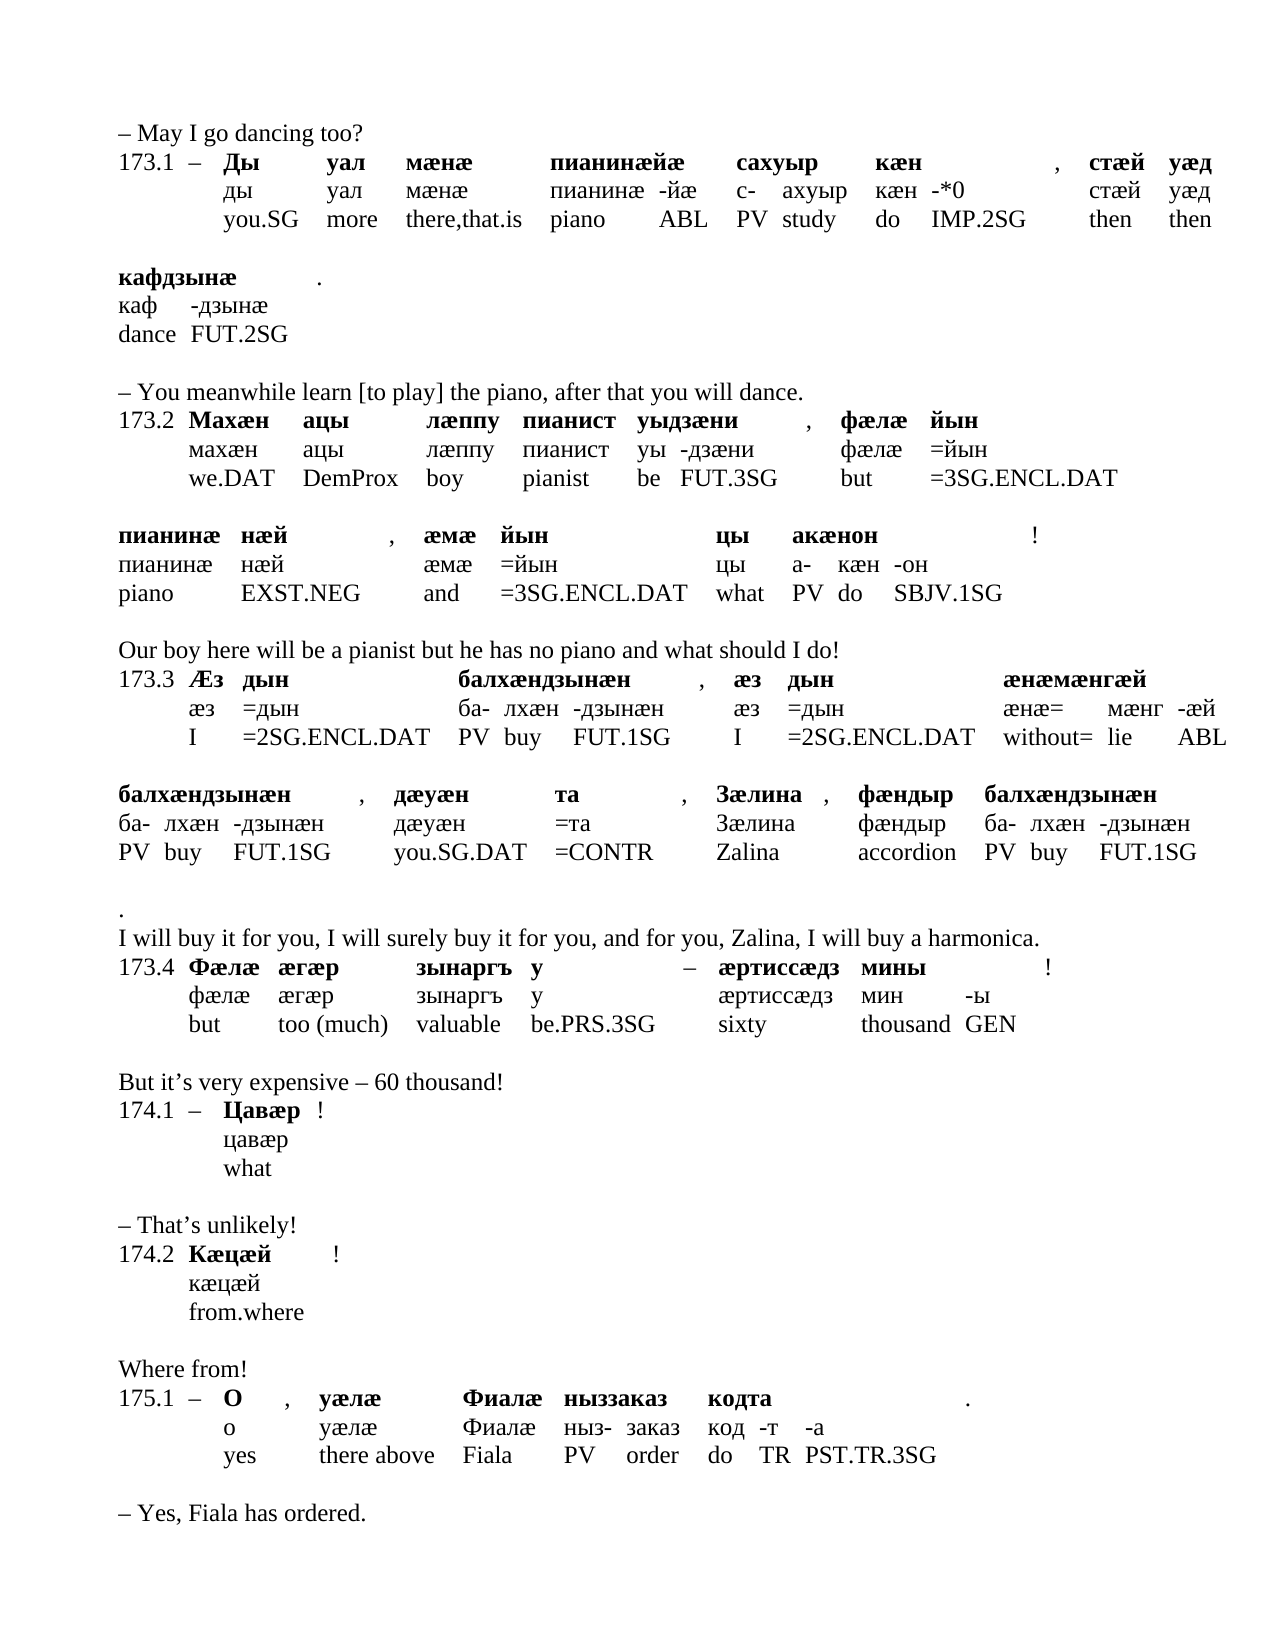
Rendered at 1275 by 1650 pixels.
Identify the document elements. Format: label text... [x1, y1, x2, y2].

text , [698, 664, 719, 693]
text =та [554, 808, 653, 837]
text ды [223, 176, 299, 204]
text -дзынæн [573, 693, 671, 722]
text фæлæ [840, 406, 916, 434]
text ныз- [564, 1412, 612, 1441]
text -дзынæн [233, 808, 331, 837]
text -йæ [658, 176, 708, 204]
text EXST.NEG [241, 578, 361, 607]
text ! [1044, 952, 1065, 981]
text – [683, 952, 704, 981]
text you.SG [223, 204, 299, 233]
text =CONTR [554, 837, 653, 866]
text piano [118, 578, 213, 607]
text ! [1031, 521, 1052, 549]
text уæд [1169, 176, 1212, 204]
text buy [504, 722, 559, 751]
text у [531, 952, 669, 981]
text стæй [1089, 176, 1141, 204]
text ацы [303, 434, 399, 463]
text сахуыр [736, 147, 861, 176]
text æртиссæдз [718, 981, 833, 1009]
text PV [458, 722, 490, 751]
text without= [1003, 722, 1093, 751]
text æз [188, 693, 215, 722]
text , [823, 779, 844, 808]
text SBJV.1SG [894, 578, 1003, 607]
text and [423, 578, 472, 607]
text -он [894, 549, 1003, 578]
text зынаргъ [416, 952, 517, 981]
text Where from! [118, 1354, 1249, 1383]
text . [118, 894, 139, 923]
text , [388, 521, 409, 549]
text TR [759, 1441, 791, 1469]
text boy [426, 463, 495, 492]
text нæй [241, 521, 375, 549]
text цы [716, 521, 778, 549]
text ! [332, 1239, 353, 1268]
text стæй [1089, 147, 1155, 176]
text пианист [522, 434, 609, 463]
text – [188, 147, 209, 176]
text do [875, 204, 917, 233]
text уал [326, 147, 392, 176]
text йын [500, 521, 702, 549]
text пианинæ [550, 176, 645, 204]
text -а [805, 1412, 937, 1441]
text accordion [858, 837, 957, 866]
text but [840, 463, 902, 492]
text балхæндзынæн [984, 779, 1211, 808]
text there,that.is [406, 204, 522, 233]
text уы [637, 434, 666, 463]
text махæн [188, 434, 275, 463]
text Фиалæ [462, 1383, 550, 1412]
text , [284, 1383, 305, 1412]
text фæлæ [840, 434, 902, 463]
text уæд [1169, 147, 1226, 176]
text FUT.1SG [233, 837, 331, 866]
text 173.2 [118, 406, 174, 434]
text Махæн [188, 406, 289, 434]
text dance [118, 319, 177, 348]
text æнæмæнгæй [1003, 664, 1241, 693]
text -*0 [931, 176, 1026, 204]
text what [716, 578, 764, 607]
text а- [792, 549, 824, 578]
text ABL [658, 204, 708, 233]
text GEN [965, 1009, 1016, 1038]
text then [1169, 204, 1212, 233]
text PST.TR.3SG [805, 1441, 937, 1469]
text æртиссæдз [718, 952, 847, 981]
text æнæ= [1003, 693, 1093, 722]
text order [626, 1441, 680, 1469]
text дын [242, 664, 444, 693]
text мæнг [1107, 693, 1163, 722]
text PV [118, 837, 150, 866]
text с- [736, 176, 768, 204]
text æгæр [278, 952, 402, 981]
text акæнон [792, 521, 1017, 549]
text FUT.2SG [190, 319, 288, 348]
text , [1054, 147, 1075, 176]
text 174.1 [118, 1096, 174, 1124]
text кæн [875, 176, 917, 204]
text Фиалæ [462, 1412, 536, 1441]
text уæлæ [319, 1383, 449, 1412]
text лæппу [426, 434, 495, 463]
text =йын [500, 549, 688, 578]
text Зæлина [716, 779, 809, 808]
text æгæр [278, 981, 388, 1009]
text I will buy it for you, I will surely buy it for you, and for you, Zalina, I will buy a harmonica. [118, 923, 1249, 952]
text , [681, 779, 702, 808]
text балхæндзынæн [118, 779, 345, 808]
text buy [1030, 837, 1085, 866]
text мины [861, 952, 1030, 981]
text DemProx [303, 463, 399, 492]
text пианинæ [118, 549, 213, 578]
text we.DAT [188, 463, 275, 492]
text дæуæн [393, 808, 527, 837]
text заказ [626, 1412, 680, 1441]
text study [782, 204, 847, 233]
text мин [861, 981, 951, 1009]
text Зæлина [716, 808, 796, 837]
text уыдзæни [637, 406, 792, 434]
text æмæ [423, 521, 486, 549]
text йын [930, 406, 1132, 434]
text – May I go dancing too? [118, 118, 1249, 147]
text yes [223, 1441, 256, 1469]
text æз [733, 693, 760, 722]
text æмæ [423, 549, 472, 578]
text ба- [984, 808, 1016, 837]
text мæнæ [406, 176, 522, 204]
text =3SG.ENCL.DAT [930, 463, 1118, 492]
text Fiala [462, 1441, 536, 1469]
text =йын [930, 434, 1118, 463]
text нæй [241, 549, 361, 578]
text Zalina [716, 837, 796, 866]
text Цавæр [223, 1096, 302, 1124]
text кæн [875, 147, 1040, 176]
text PV [564, 1441, 612, 1469]
text кæн [838, 549, 880, 578]
text from.where [188, 1297, 304, 1326]
text код [708, 1412, 745, 1441]
text =2SG.ENCL.DAT [787, 722, 975, 751]
text О [223, 1383, 270, 1412]
text мæнæ [406, 147, 536, 176]
text пианист [522, 406, 623, 434]
text цавæр [223, 1124, 288, 1153]
text be [637, 463, 666, 492]
text , [359, 779, 380, 808]
text PV [984, 837, 1016, 866]
text you.SG.DAT [393, 837, 527, 866]
text too (much) [278, 1009, 388, 1038]
text PV [736, 204, 768, 233]
text IMP.2SG [931, 204, 1026, 233]
text лхæн [1030, 808, 1085, 837]
text ахуыр [782, 176, 847, 204]
text there above [319, 1441, 435, 1469]
text – [188, 1096, 209, 1124]
text фæндыр [858, 779, 970, 808]
text – That’s unlikely! [118, 1211, 1249, 1239]
text =дын [787, 693, 975, 722]
text what [223, 1153, 288, 1182]
text pianist [522, 463, 609, 492]
text æз [733, 664, 774, 693]
text цы [716, 549, 764, 578]
text каф [118, 291, 177, 319]
text sixty [718, 1009, 833, 1038]
text пианинæйæ [550, 147, 722, 176]
text , [806, 406, 827, 434]
text 173.4 [118, 952, 174, 981]
text But it’s very expensive – 60 thousand! [118, 1067, 1249, 1096]
text Кæцæй [188, 1239, 318, 1268]
text 174.2 [118, 1239, 174, 1268]
text FUT.1SG [573, 722, 671, 751]
text ба- [118, 808, 150, 837]
text балхæндзынæн [458, 664, 685, 693]
text . [964, 1383, 986, 1412]
text та [554, 779, 667, 808]
text дын [787, 664, 989, 693]
text – You meanwhile learn [to play] the piano, after that you will dance. [118, 377, 1249, 406]
text фæлæ [188, 981, 250, 1009]
text кæцæй [188, 1268, 304, 1297]
text -дзынæн [1099, 808, 1197, 837]
text PV [792, 578, 824, 607]
text пианинæ [118, 521, 227, 549]
text уæлæ [319, 1412, 435, 1441]
text then [1089, 204, 1141, 233]
text FUT.1SG [1099, 837, 1197, 866]
text do [708, 1441, 745, 1469]
text о [223, 1412, 256, 1441]
text thousand [861, 1009, 951, 1038]
text ацы [303, 406, 412, 434]
text be.PRS.3SG [531, 1009, 656, 1038]
text piano [550, 204, 645, 233]
text 173.3 [118, 664, 174, 693]
text – Yes, Fiala has ordered. [118, 1498, 1249, 1527]
text ба- [458, 693, 490, 722]
text buy [164, 837, 219, 866]
text do [838, 578, 880, 607]
text уал [326, 176, 378, 204]
text кодта [708, 1383, 951, 1412]
text Ды [223, 147, 313, 176]
text -т [759, 1412, 791, 1441]
text ABL [1177, 722, 1227, 751]
text but [188, 1009, 250, 1038]
text зынаргъ [416, 981, 503, 1009]
text FUT.3SG [680, 463, 778, 492]
text ныззаказ [564, 1383, 694, 1412]
text у [531, 981, 656, 1009]
text lie [1107, 722, 1163, 751]
text Фæлæ [188, 952, 264, 981]
text -дзынæ [190, 291, 288, 319]
text 175.1 [118, 1383, 174, 1412]
text дæуæн [393, 779, 541, 808]
text -ы [965, 981, 1016, 1009]
text I [733, 722, 760, 751]
text кафдзынæ [118, 262, 302, 291]
text – [188, 1383, 209, 1412]
text фæндыр [858, 808, 957, 837]
text more [326, 204, 378, 233]
text . [316, 262, 337, 291]
text 173.1 [118, 147, 174, 176]
text valuable [416, 1009, 503, 1038]
text лхæн [164, 808, 219, 837]
text -дзæни [680, 434, 778, 463]
text Æз [188, 664, 229, 693]
text =2SG.ENCL.DAT [242, 722, 430, 751]
text ! [316, 1096, 337, 1124]
text Our boy here will be a pianist but he has no piano and what should I do! [118, 636, 1249, 664]
text =3SG.ENCL.DAT [500, 578, 688, 607]
text лæппу [426, 406, 509, 434]
text I [188, 722, 215, 751]
text =дын [242, 693, 430, 722]
text лхæн [504, 693, 559, 722]
text -æй [1177, 693, 1227, 722]
